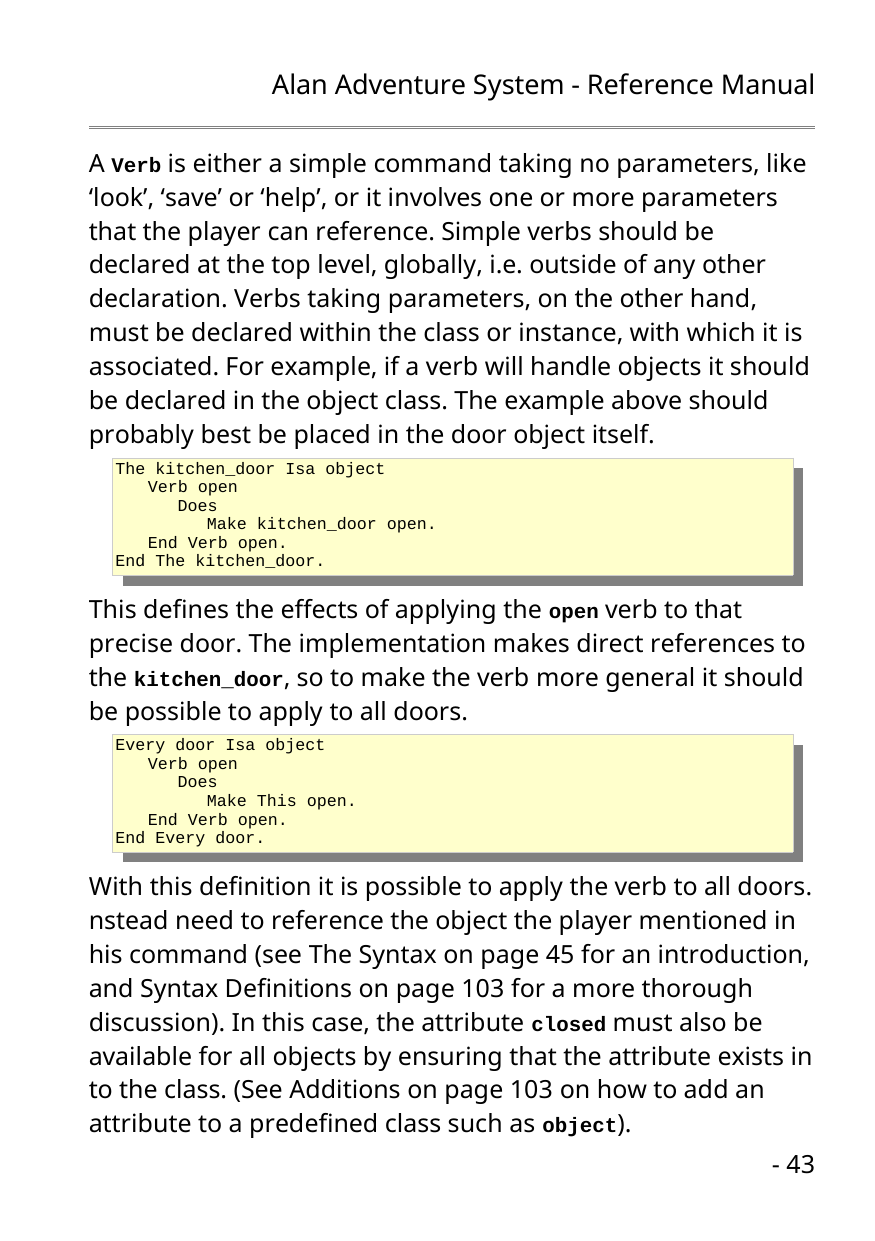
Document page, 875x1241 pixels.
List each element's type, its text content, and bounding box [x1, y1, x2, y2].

text With this definition it is possible to apply the verb to all doors. nstead need to reference the object the player men­tioned in his command (see The Syntax on page 33 for an introduction, and Syntax Definitions on page 78 for a more thorough discussion). In this case, the attribute closed must also be available for all objects by ensuring that the attribute exists in to the class. (See Additions on page 78 on how to add an attribute to a predefined class such as object). [88, 869, 815, 1140]
text The kitchen_door Isa object Verb open Does Make kitchen_door open. End Verb open. End The kitchen_door. [113, 459, 793, 575]
text This defines the effects of applying the open verb to that precise door. The implementation makes direct references to the kitchen_door, so to make the verb more general it should be possible to apply to all doors. [88, 592, 815, 728]
text Every door Isa object Verb open Does Make This open. End Verb open. End Every door. [113, 735, 793, 852]
text A Verb is either a simple command taking no parameters, like ‘look’, ‘save’ or ‘help’, or it involves one or more parameters that the player can reference. Simple verbs should be declared at the top level, globally, i.e. outside of any other declaration. Verbs taking parameters, on the other hand, must be declared within the class or instance, with which it is associated. For example, if a verb will handle objects it should be declared in the object class. The example above should probably best be placed in the door object itself. [88, 146, 815, 451]
